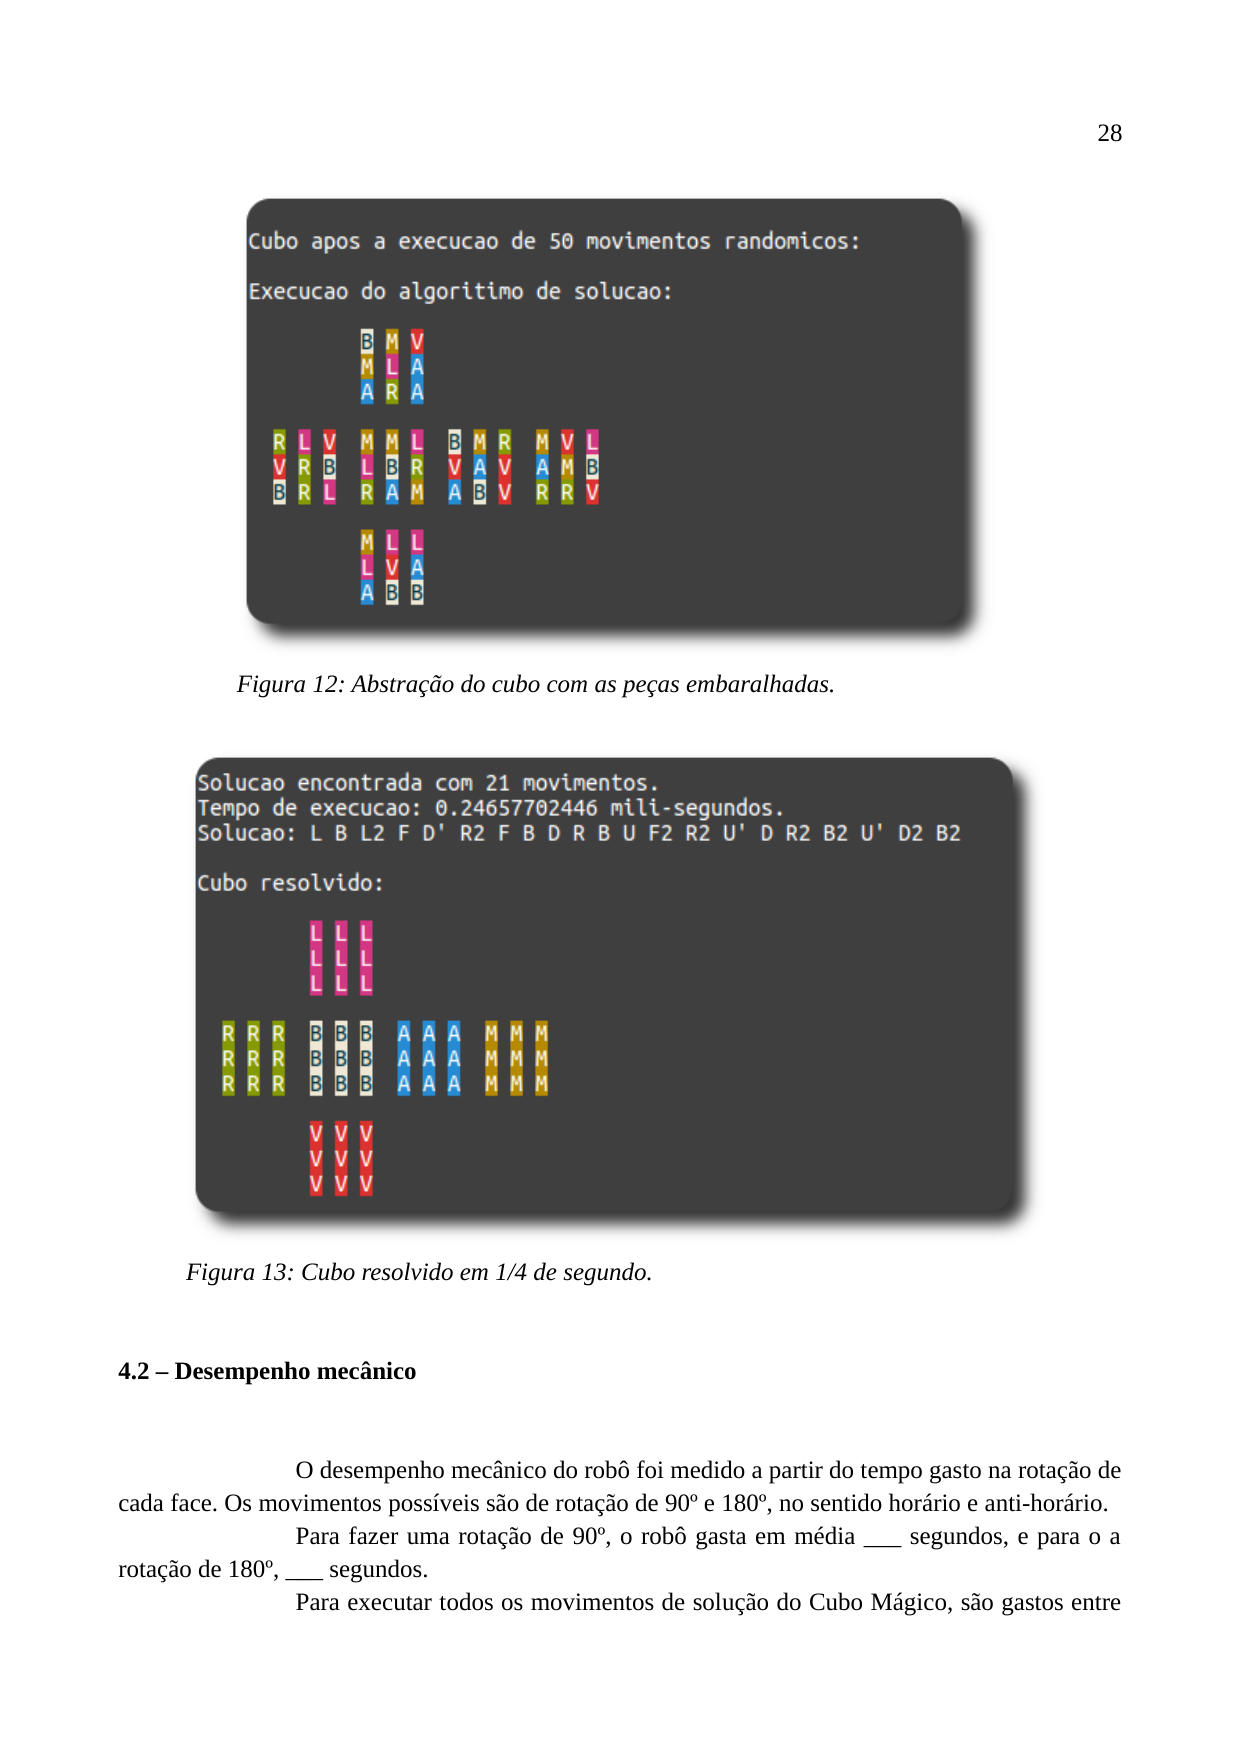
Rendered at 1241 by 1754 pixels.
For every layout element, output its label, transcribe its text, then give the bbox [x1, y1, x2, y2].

picture [185, 747, 1049, 1248]
text Para executar todos os movimentos de solução do Cubo Mágico, são gastos entre [118, 1587, 1122, 1616]
text Figura 13: Cubo resolvido em 1/4 de segundo. [186, 1248, 1048, 1286]
picture [236, 188, 998, 660]
text O desempenho mecânico do robô foi medido a partir do tempo gasto na rotação de cada face. Os movimentos possíveis são de rotação de 90º e 180º, no sentido horário e anti-horário. [118, 1455, 1122, 1517]
text 4.2 – Desempenho mecânico [118, 1356, 1122, 1385]
text Figura 12: Abstração do cubo com as peças embaralhadas. [237, 660, 997, 698]
text Para fazer uma rotação de 90º, o robô gasta em média ___ segundos, e para o a rotação de 180º, ___ segundos. [118, 1521, 1122, 1583]
